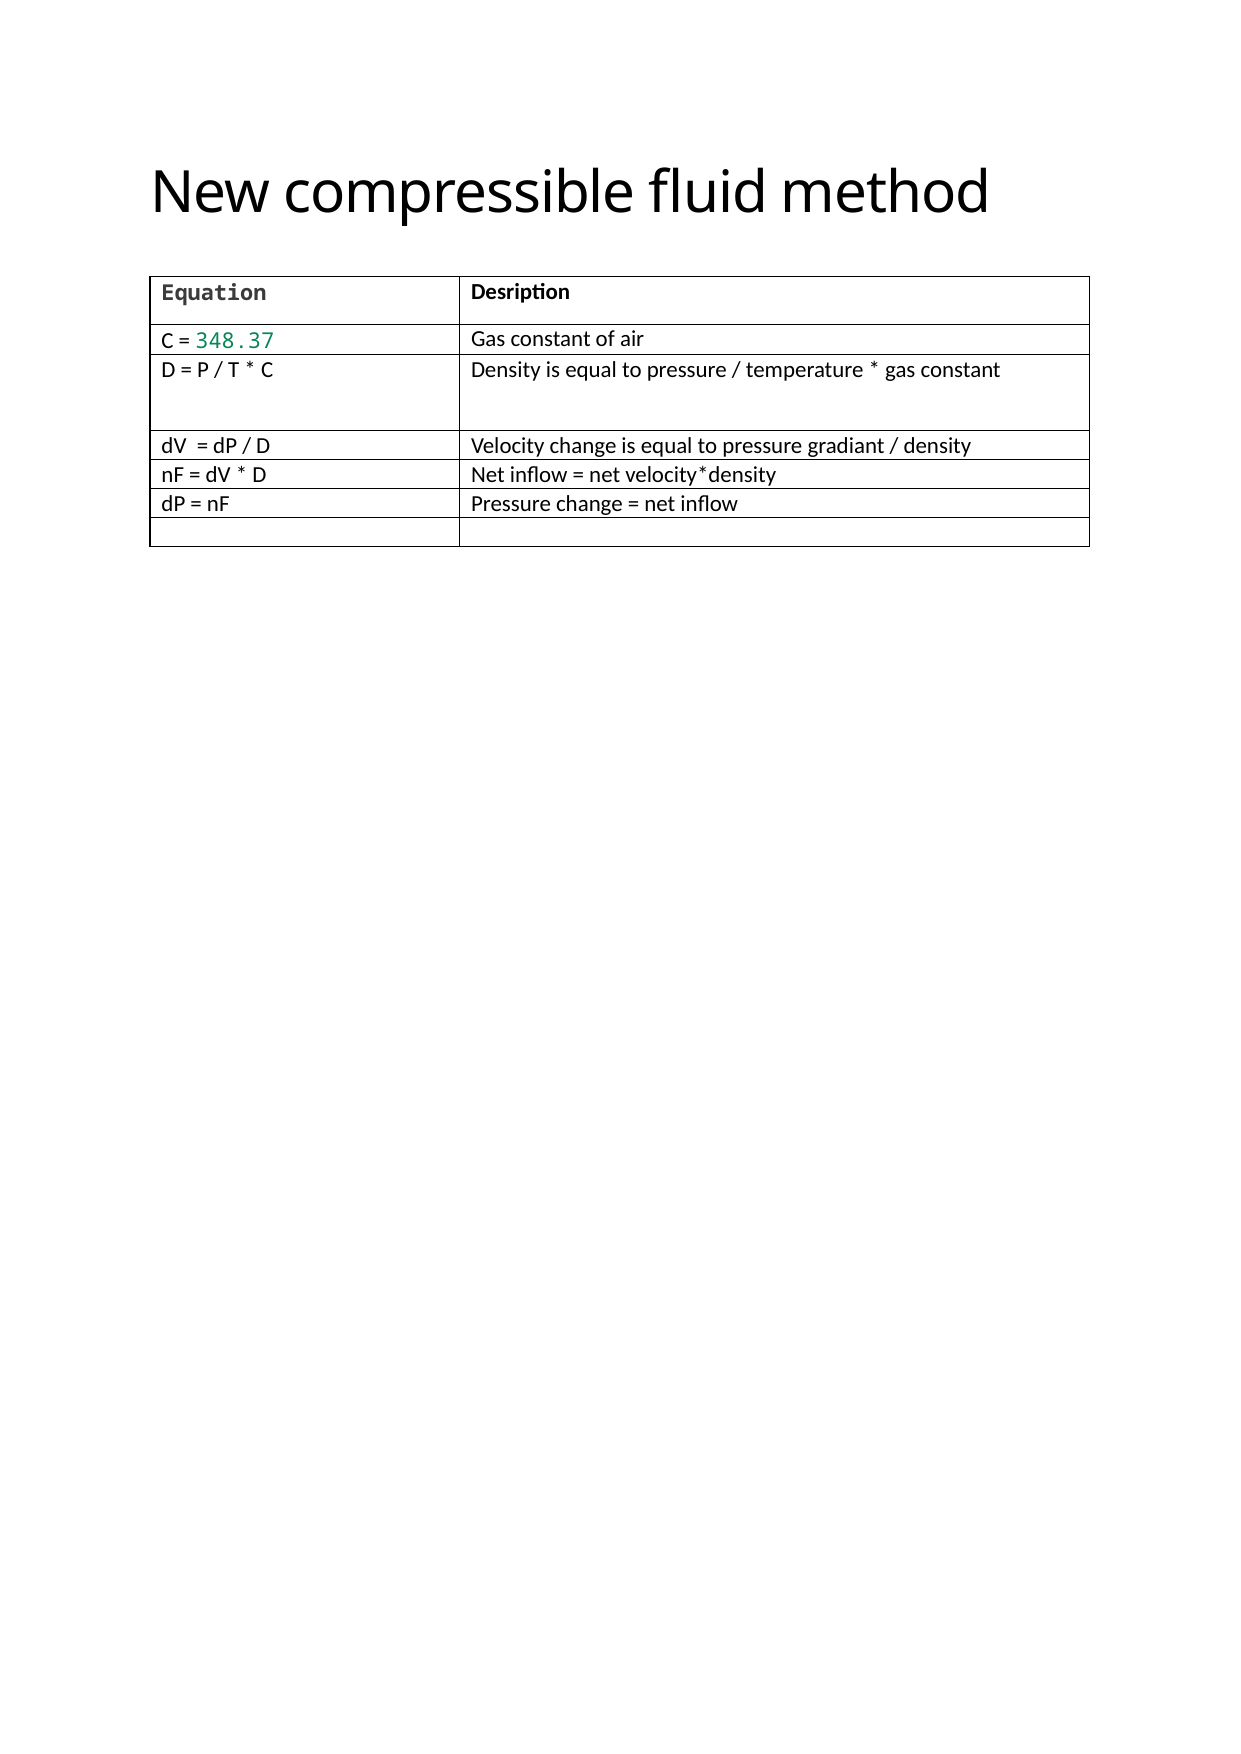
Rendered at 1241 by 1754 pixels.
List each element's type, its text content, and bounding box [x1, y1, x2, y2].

table_cell dV = dP / D [151, 431, 459, 459]
title New compressible fluid method [150, 150, 1090, 229]
table_cell C = 348.37 [151, 325, 459, 354]
table_cell Gas constant of air [460, 325, 1089, 354]
table_cell Pressure change = net inflow [460, 489, 1089, 517]
table_header Equation [151, 277, 459, 323]
table_cell D = P / T * C [151, 355, 459, 430]
table_cell [460, 518, 1089, 546]
table_cell Velocity change is equal to pressure gradiant / density [460, 431, 1089, 459]
table_cell [151, 518, 459, 546]
table_cell Density is equal to pressure / temperature * gas constant [460, 355, 1089, 430]
table_cell nF = dV * D [151, 460, 459, 488]
table_cell dP = nF [151, 489, 459, 517]
table_header Desription [460, 277, 1089, 323]
table_cell Net inflow = net velocity*density [460, 460, 1089, 488]
